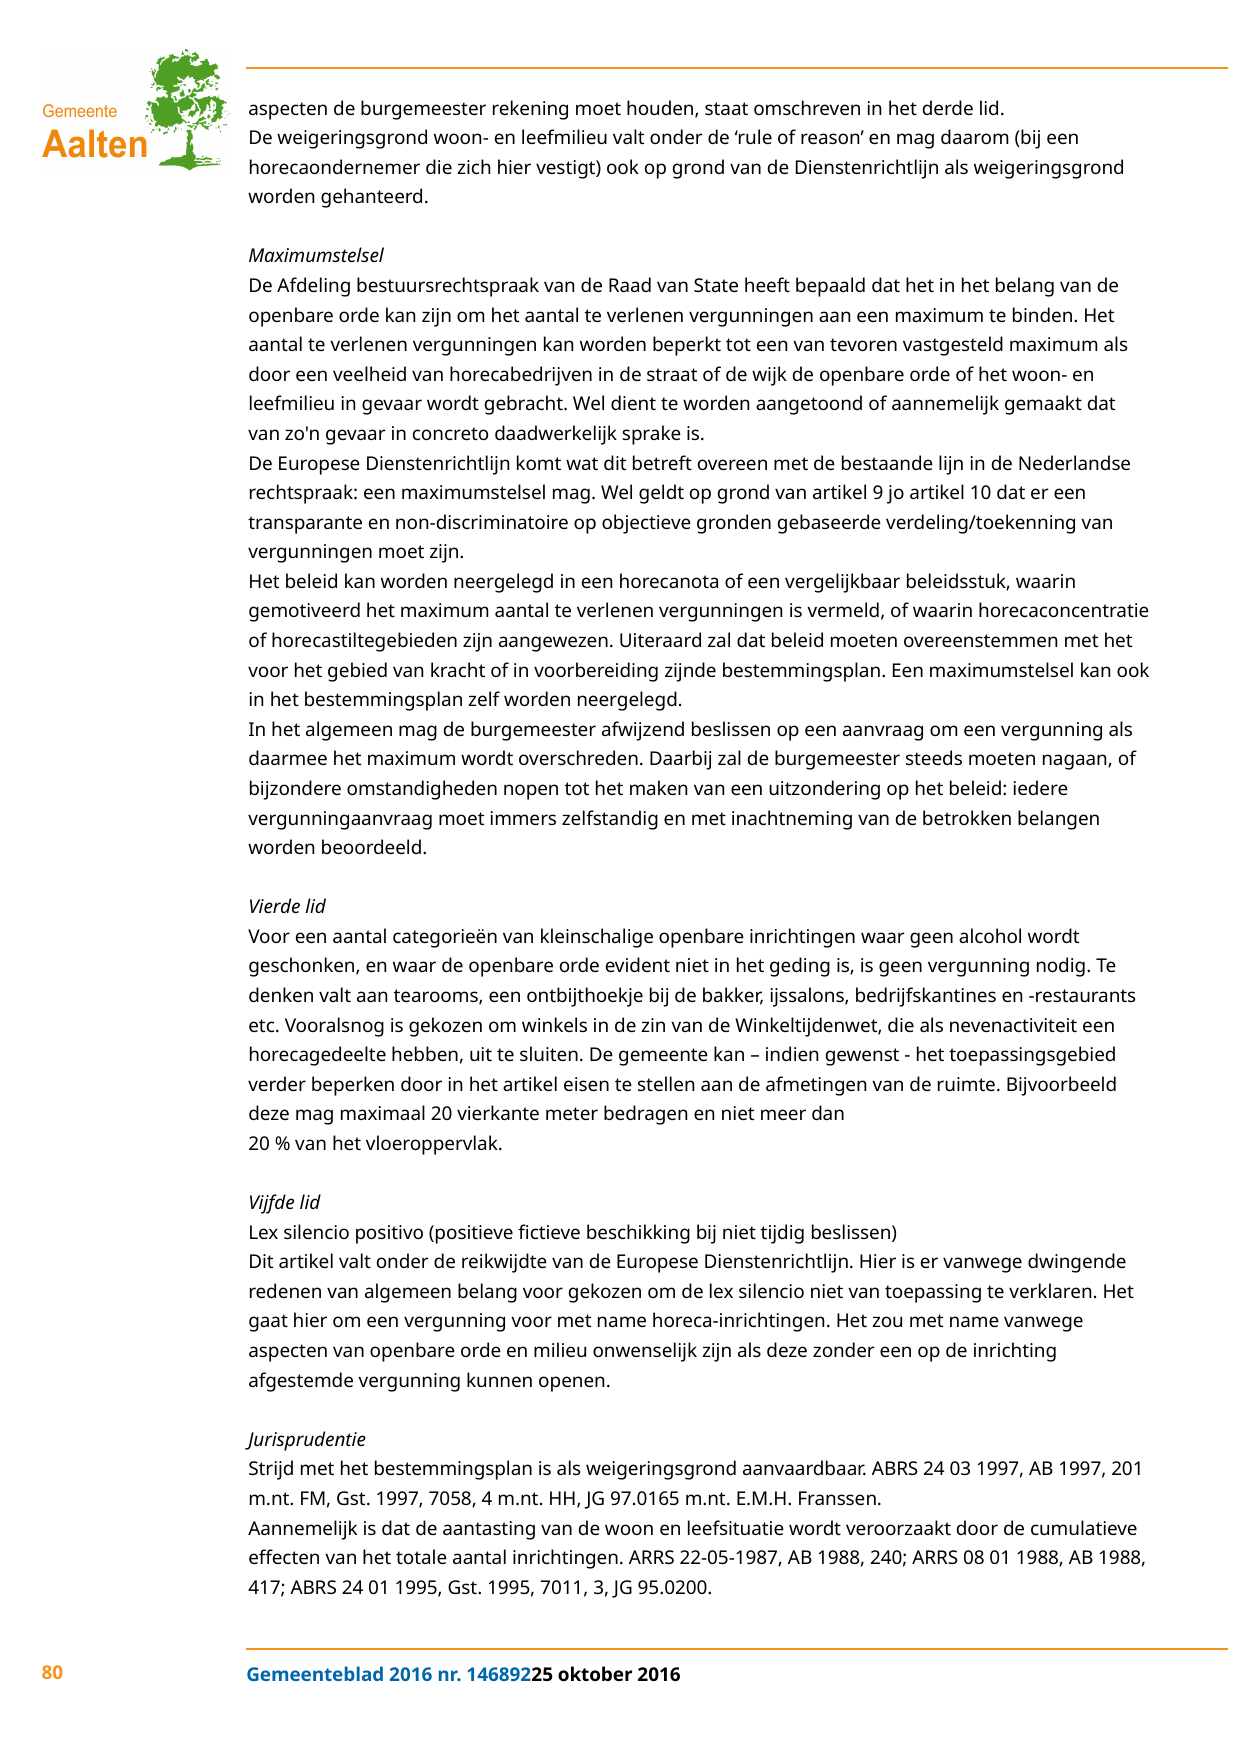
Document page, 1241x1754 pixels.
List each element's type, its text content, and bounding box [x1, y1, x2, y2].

text Strijd met het bestemmingsplan is als weigeringsgrond aanvaardbaar. ABRS 24 03 1997, AB 1997, 201 m.nt. FM, Gst. 1997, 7058, 4 m.nt. HH, JG 97.0165 m.nt. E.M.H. Franssen. [248, 1456, 1152, 1511]
text In het algemeen mag de burgemeester afwijzend beslissen op een aanvraag om een vergunning als daarmee het maximum wordt overschreden. Daarbij zal de burgemeester steeds moeten nagaan, of bijzondere omstandigheden nopen tot het maken van een uitzondering op het beleid: iedere vergunningaanvraag moet immers zelfstandig en met inachtneming van de betrokken belangen worden beoordeeld. [248, 716, 1152, 860]
text Vijfde lid [248, 1189, 1152, 1215]
text De Afdeling bestuursrechtspraak van de Raad van State heeft bepaald dat het in het belang van de openbare orde kan zijn om het aantal te verlenen vergunningen aan een maximum te binden. Het aantal te verlenen vergunningen kan worden beperkt tot een van tevoren vastgesteld maximum als door een veelheid van horecabedrijven in de straat of de wijk de openbare orde of het woon- en leefmilieu in gevaar wordt gebracht. Wel dient te worden aangetoond of aannemelijk gemaakt dat van zo'n gevaar in concreto daadwerkelijk sprake is. [248, 272, 1152, 446]
text De Europese Dienstenrichtlijn komt wat dit betreft overeen met de bestaande lijn in de Nederlandse rechtspraak: een maximumstelsel mag. Wel geldt op grond van artikel 9 jo artikel 10 dat er een transparante en non-discriminatoire op objectieve gronden gebaseerde verdeling/toekenning van vergunningen moet zijn. [248, 450, 1152, 564]
text Dit artikel valt onder de reikwijdte van de Europese Dienstenrichtlijn. Hier is er vanwege dwingende redenen van algemeen belang voor gekozen om de lex silencio niet van toepassing te verklaren. Het gaat hier om een vergunning voor met name horeca-inrichtingen. Het zou met name vanwege aspecten van openbare orde en milieu onwenselijk zijn als deze zonder een op de inrichting afgestemde vergunning kunnen openen. [248, 1248, 1152, 1393]
text Aannemelijk is dat de aantasting van de woon en leefsituatie wordt veroorzaakt door de cumulatieve effecten van het totale aantal inrichtingen. ARRS 22-05-1987, AB 1988, 240; ARRS 08 01 1988, AB 1988, 417; ABRS 24 01 1995, Gst. 1995, 7011, 3, JG 95.0200. [248, 1515, 1152, 1600]
text aspecten de burgemeester rekening moet houden, staat omschreven in het derde lid. [248, 95, 1152, 121]
text 20 % van het vloeroppervlak. [248, 1130, 1152, 1156]
text Het beleid kan worden neergelegd in een horecanota of een vergelijkbaar beleidsstuk, waarin gemotiveerd het maximum aantal te verlenen vergunningen is vermeld, of waarin horecaconcentratie of horecastiltegebieden zijn aangewezen. Uiteraard zal dat beleid moeten overeenstemmen met het voor het gebied van kracht of in voorbereiding zijnde bestemmingsplan. Een maximumstelsel kan ook in het bestemmingsplan zelf worden neergelegd. [248, 568, 1152, 712]
text Voor een aantal categorieën van kleinschalige openbare inrichtingen waar geen alcohol wordt geschonken, en waar de openbare orde evident niet in het geding is, is geen vergunning nodig. Te denken valt aan tearooms, een ontbijthoekje bij de bakker, ijssalons, bedrijfskantines en -restaurants etc. Vooralsnog is gekozen om winkels in de zin van de Winkeltijdenwet, die als nevenactiviteit een horecagedeelte hebben, uit te sluiten. De gemeente kan – indien gewenst - het toepassingsgebied verder beperken door in het artikel eisen te stellen aan de afmetingen van de ruimte. Bijvoorbeeld deze mag maximaal 20 vierkante meter bedragen en niet meer dan [248, 923, 1152, 1126]
text Maximumstelsel [248, 243, 1152, 268]
picture [41, 47, 231, 172]
text Lex silencio positivo (positieve fictieve beschikking bij niet tijdig beslissen) [248, 1219, 1152, 1245]
text De weigeringsgrond woon- en leefmilieu valt onder de ‘rule of reason’ en mag daarom (bij een horecaondernemer die zich hier vestigt) ook op grond van de Dienstenrichtlijn als weigeringsgrond worden gehanteerd. [248, 124, 1152, 209]
text Vierde lid [248, 893, 1152, 919]
text Jurisprudentie [248, 1426, 1152, 1452]
